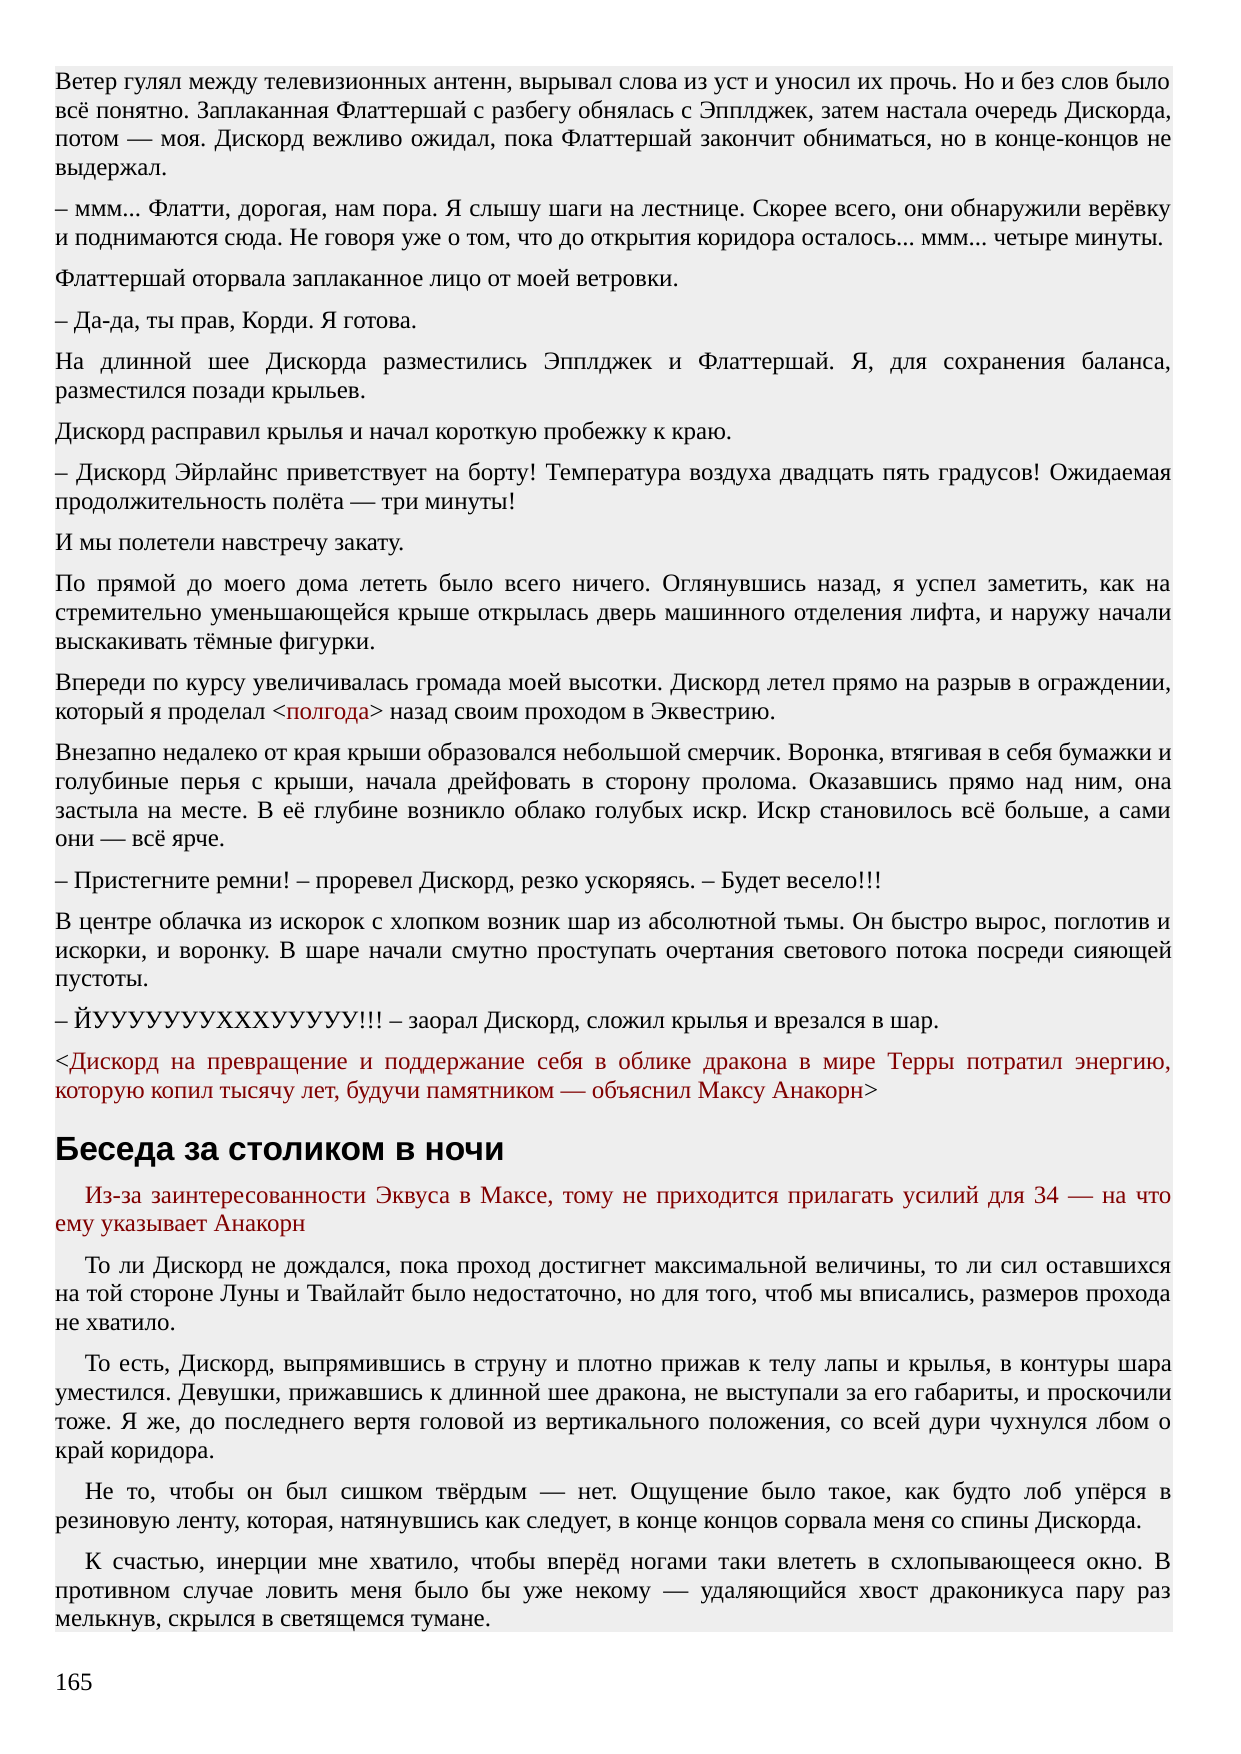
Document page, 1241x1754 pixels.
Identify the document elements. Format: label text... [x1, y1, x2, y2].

text К счастью, инерции мне хватило, чтобы вперёд ногами таки влететь в схлопывающееся окно. В противном случае ловить меня было бы уже некому — удаляющийся хвост драконикуса пару раз мелькнув, скрылся в светящемся тумане. [55, 1546, 1173, 1632]
text <Дискорд на превращение и поддержание себя в облике дракона в мире Терры потратил энергию, которую копил тысячу лет, будучи памятником — объяснил Максу Анакорн> [55, 1046, 1173, 1103]
text – ЙУУУУУУУХХХУУУУУ!!! – заорал Дискорд, сложил крылья и врезался в шар. [55, 1005, 1173, 1033]
text Из-за заинтересованности Эквуса в Максе, тому не приходится прилагать усилий для 34 — на что ему указывает Анакорн [55, 1180, 1173, 1237]
text Ветер гулял между телевизионных антенн, вырывал слова из уст и уносил их прочь. Но и без слов было всё понятно. Заплаканная Флаттершай с разбегу обнялась с Эпплджек, затем настала очередь Дискорда, потом — моя. Дискорд вежливо ожидал, пока Флаттершай закончит обниматься, но в конце-концов не выдержал. [55, 66, 1173, 181]
text На длинной шее Дискорда разместились Эпплджек и Флаттершай. Я, для сохранения баланса, разместился позади крыльев. [55, 346, 1173, 403]
text То ли Дискорд не дождался, пока проход достигнет максимальной величины, то ли сил оставшихся на той стороне Луны и Твайлайт было недостаточно, но для того, чтоб мы вписались, размеров прохода не хватило. [55, 1250, 1173, 1336]
text – Пристегните ремни! – проревел Дискорд, резко ускоряясь. – Будет весело!!! [55, 865, 1173, 893]
text Не то, чтобы он был сишком твёрдым — нет. Ощущение было такое, как будто лоб упёрся в резиновую ленту, которая, натянувшись как следует, в конце концов сорвала меня со спины Дискорда. [55, 1476, 1173, 1533]
text Внезапно недалеко от края крыши образовался небольшой смерчик. Воронка, втягивая в себя бумажки и голубиные перья с крыши, начала дрейфовать в сторону пролома. Оказавшись прямо над ним, она застыла на месте. В её глубине возникло облако голубых искр. Искр становилось всё больше, а сами они — всё ярче. [55, 737, 1173, 852]
text То есть, Дискорд, выпрямившись в струну и плотно прижав к телу лапы и крылья, в контуры шара уместился. Девушки, прижавшись к длинной шее дракона, не выступали за его габариты, и проскочили тоже. Я же, до последнего вертя головой из вертикального положения, со всей дури чухнулся лбом о край коридора. [55, 1348, 1173, 1463]
text Флаттершай оторвала заплаканное лицо от моей ветровки. [55, 263, 1173, 292]
text – Дискорд Эйрлайнс приветствует на борту! Температура воздуха двадцать пять градусов! Ожидаемая продолжительность полёта — три минуты! [55, 457, 1173, 515]
text В центре облачка из искорок с хлопком возник шар из абсолютной тьмы. Он быстро вырос, поглотив и искорки, и воронку. В шаре начали смутно проступать очертания светового потока посреди сияющей пустоты. [55, 906, 1173, 992]
text – Да-да, ты прав, Корди. Я готова. [55, 305, 1173, 333]
text Дискорд расправил крылья и начал короткую пробежку к краю. [55, 416, 1173, 445]
subtitle Беседа за столиком в ночи [55, 1128, 1173, 1167]
text – ммм... Флатти, дорогая, нам пора. Я слышу шаги на лестнице. Скорее всего, они обнаружили верёвку и поднимаются сюда. Не говоря уже о том, что до открытия коридора осталось... ммм... четыре минуты. [55, 193, 1173, 251]
text По прямой до моего дома лететь было всего ничего. Оглянувшись назад, я успел заметить, как на стремительно уменьшающейся крыше открылась дверь машинного отделения лифта, и наружу начали выскакивать тёмные фигурки. [55, 568, 1173, 655]
text Впереди по курсу увеличивалась громада моей высотки. Дискорд летел прямо на разрыв в ограждении, который я проделал <полгода> назад своим проходом в Эквестрию. [55, 667, 1173, 725]
text И мы полетели навстречу закату. [55, 527, 1173, 556]
